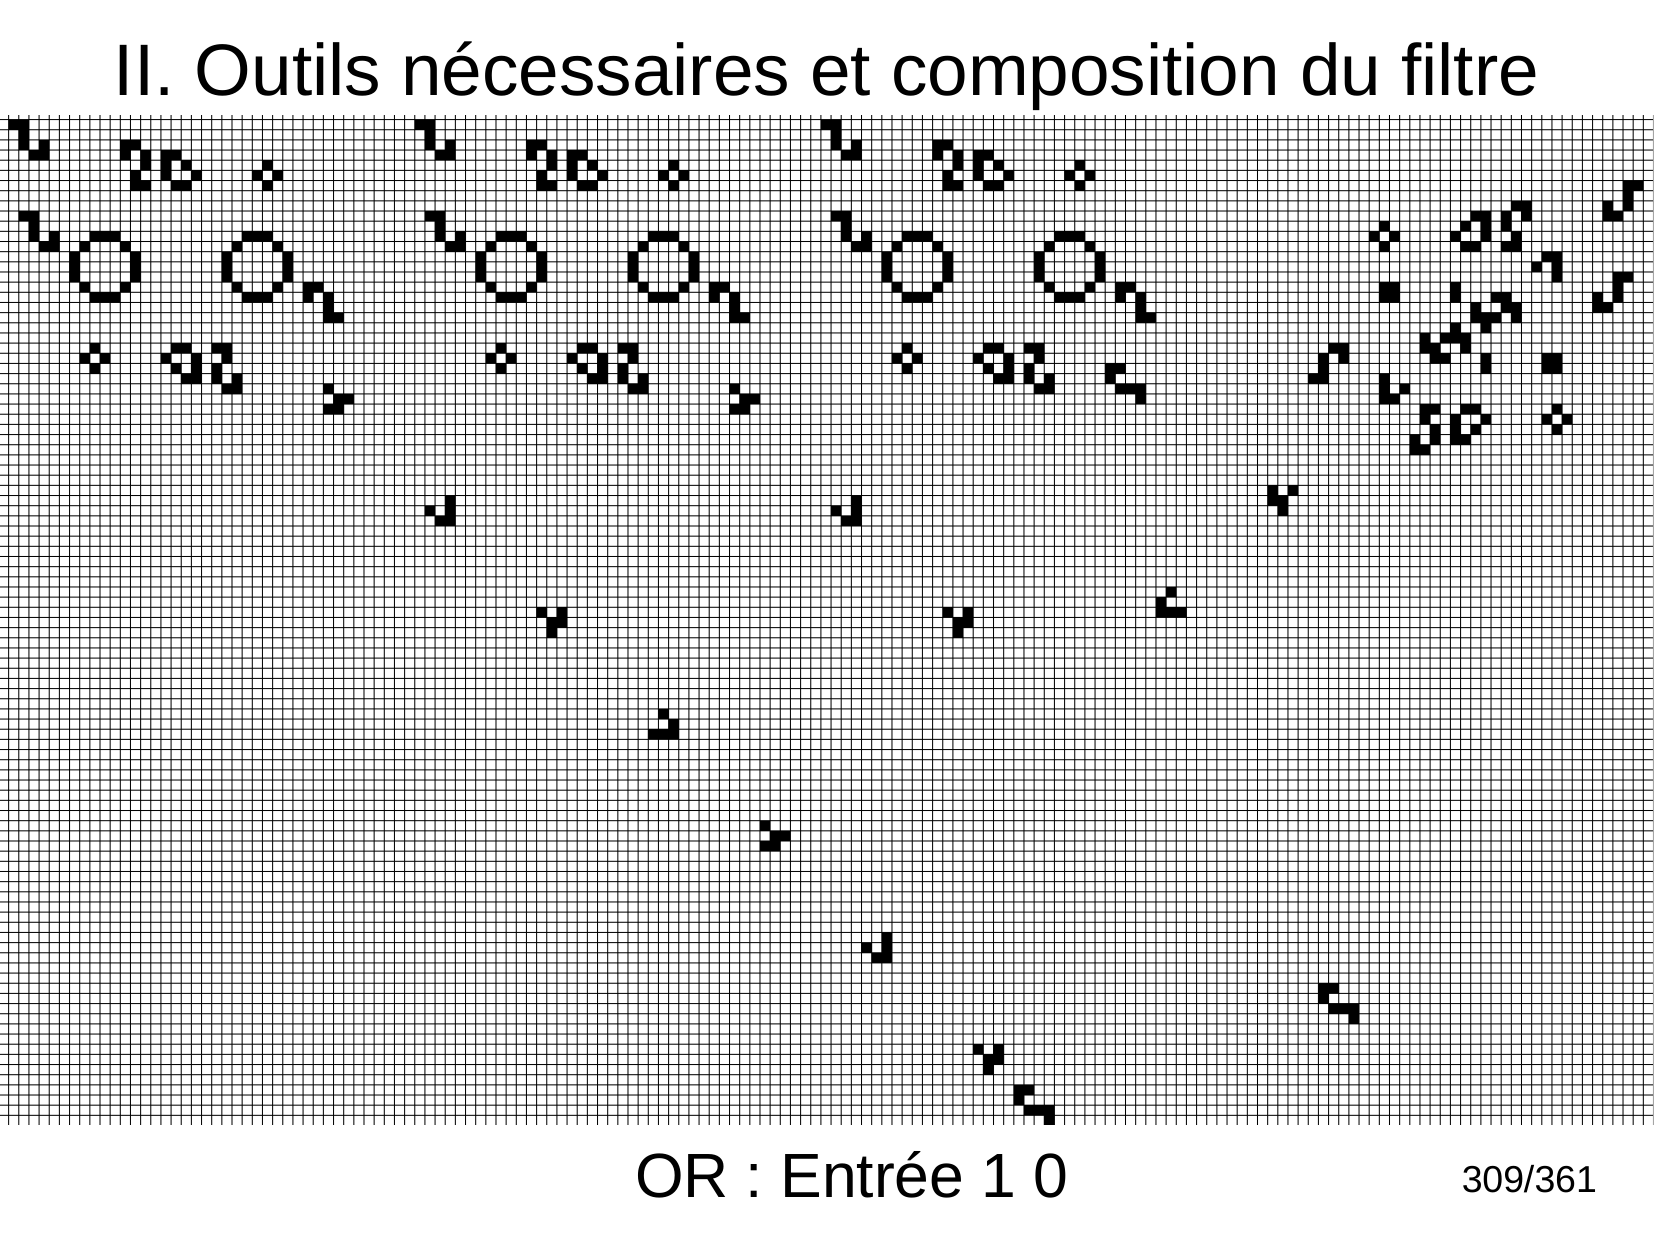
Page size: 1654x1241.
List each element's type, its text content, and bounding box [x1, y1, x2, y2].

text_box OR : Entrée 1 0 [620, 1133, 1084, 1219]
title II. Outils nécessaires et composition du filtre [82, 0, 1572, 174]
text_box <number>/361 [1447, 1151, 1654, 1209]
picture [0, 115, 1654, 1125]
